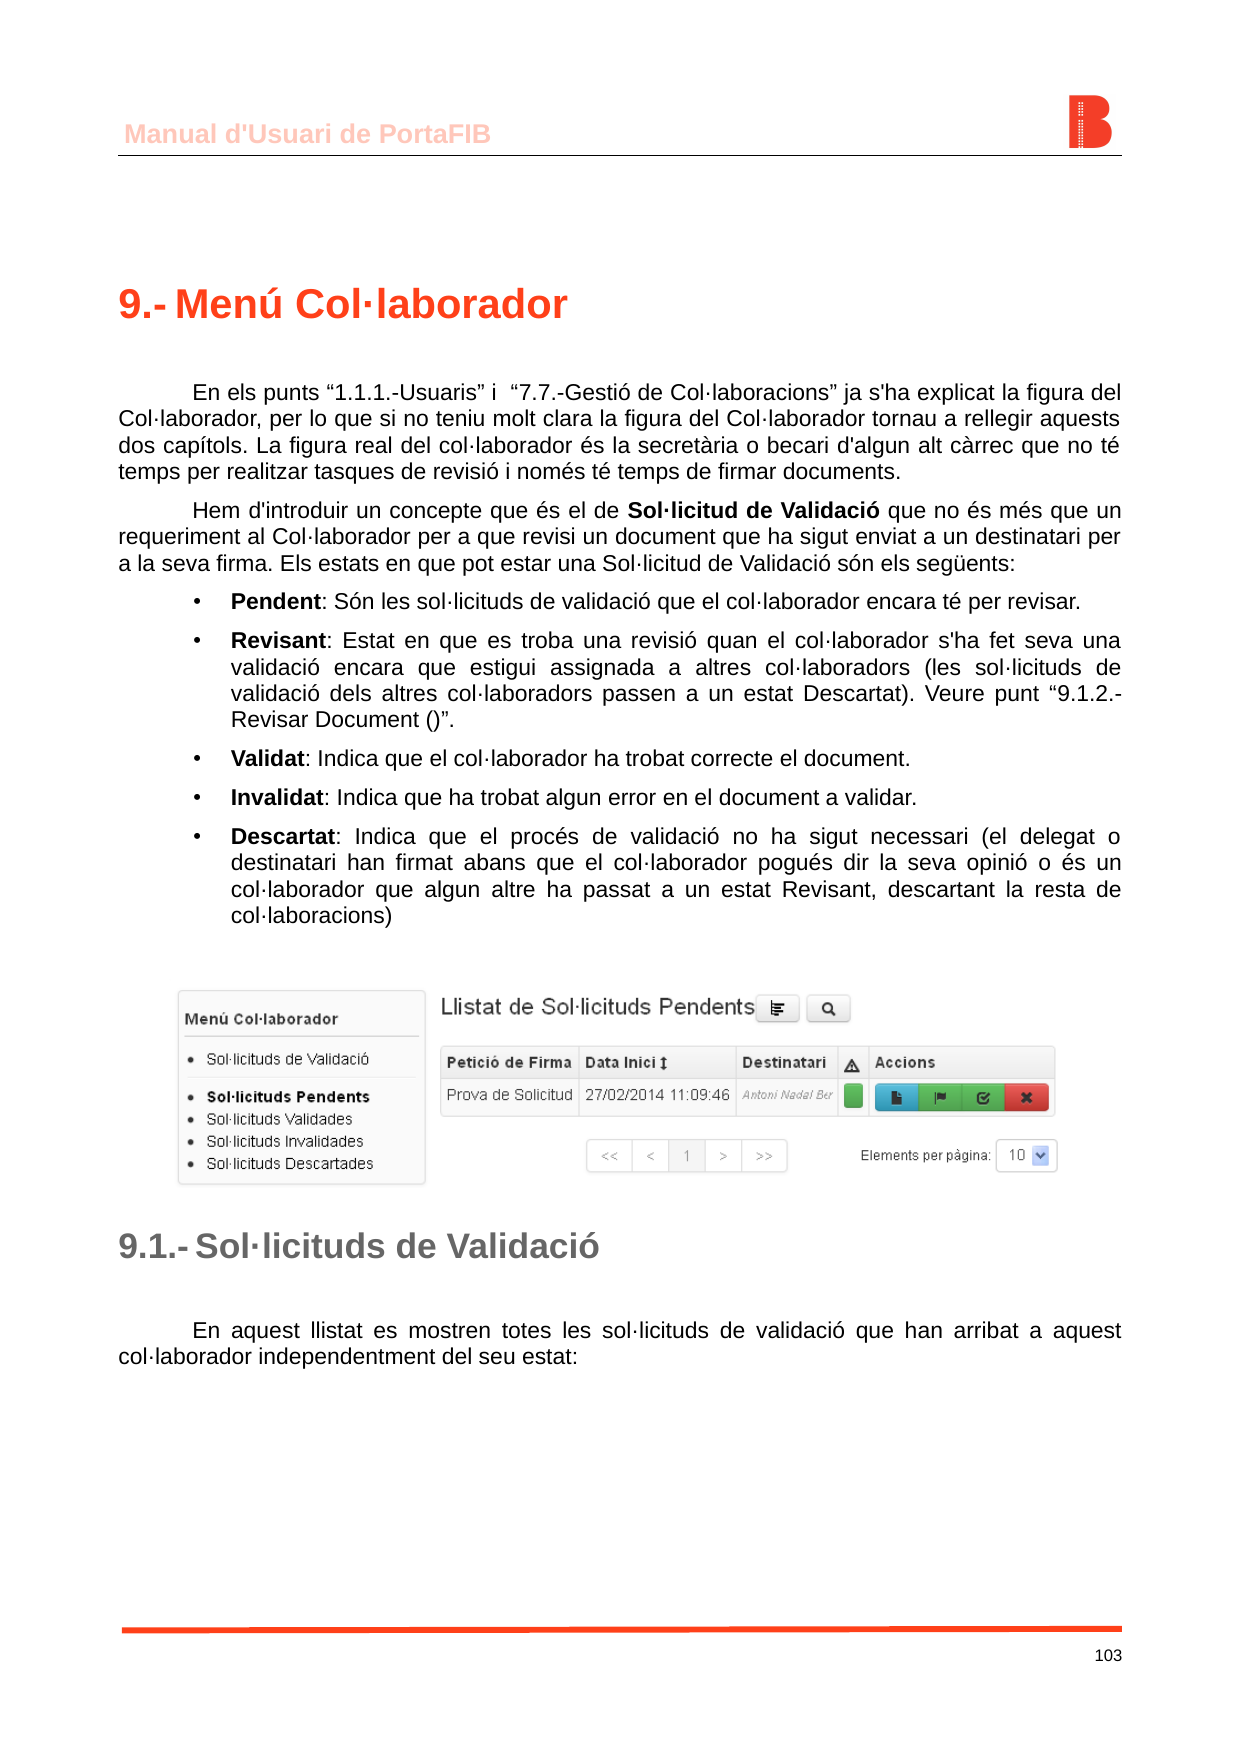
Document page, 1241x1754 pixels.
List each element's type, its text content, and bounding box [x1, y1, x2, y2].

text Hem d'introduir un concepte que és el de Sol·licitud de Validació que no és més que un requeriment al Col·laborador per a que revisi un document que ha sigut enviat a un destinatari per a la seva firma. Els estats en que pot estar una Sol·licitud de Validació són els següents: [118, 497, 1122, 576]
list Revisant: Estat en que es troba una revisió quan el col·laborador s'ha fet seva una validació encara que estigui assignada a altres col·laboradors (les sol·licituds de validació dels altres col·laboradors passen a un estat Descartat). Veure punt “9.1.2.-Revisar Document ()”. [193, 627, 1122, 733]
list Pendent: Són les sol·licituds de validació que el col·laborador encara té per revisar. [193, 588, 1122, 615]
picture [169, 979, 1071, 1188]
list Descartat: Indica que el procés de validació no ha sigut necessari (el delegat o destinatari han firmat abans que el col·laborador pogués dir la seva opinió o és un col·laborador que algun altre ha passat a un estat Revisant, descartant la resta de col·laboracions) [193, 823, 1122, 928]
text En aquest llistat es mostren totes les sol·licituds de validació que han arribat a aquest col·laborador independentment del seu estat: [118, 1317, 1122, 1370]
subtitle Sol·licituds de Validació [118, 1225, 1122, 1266]
picture [1063, 94, 1117, 150]
list Validat: Indica que el col·laborador ha trobat correcte el document. [193, 745, 1122, 771]
subtitle Menú Col·laborador [118, 279, 1122, 327]
list Invalidat: Indica que ha trobat algun error en el document a validar. [193, 784, 1122, 810]
text En els punts “1.1.1.-Usuaris” i “7.7.-Gestió de Col·laboracions” ja s'ha explicat la figura del Col·laborador, per lo que si no teniu molt clara la figura del Col·laborador tornau a rellegir aquests dos capítols. La figura real del col·laborador és la secretària o becari d'algun alt càrrec que no té temps per realitzar tasques de revisió i només té temps de firmar documents. [118, 379, 1122, 484]
